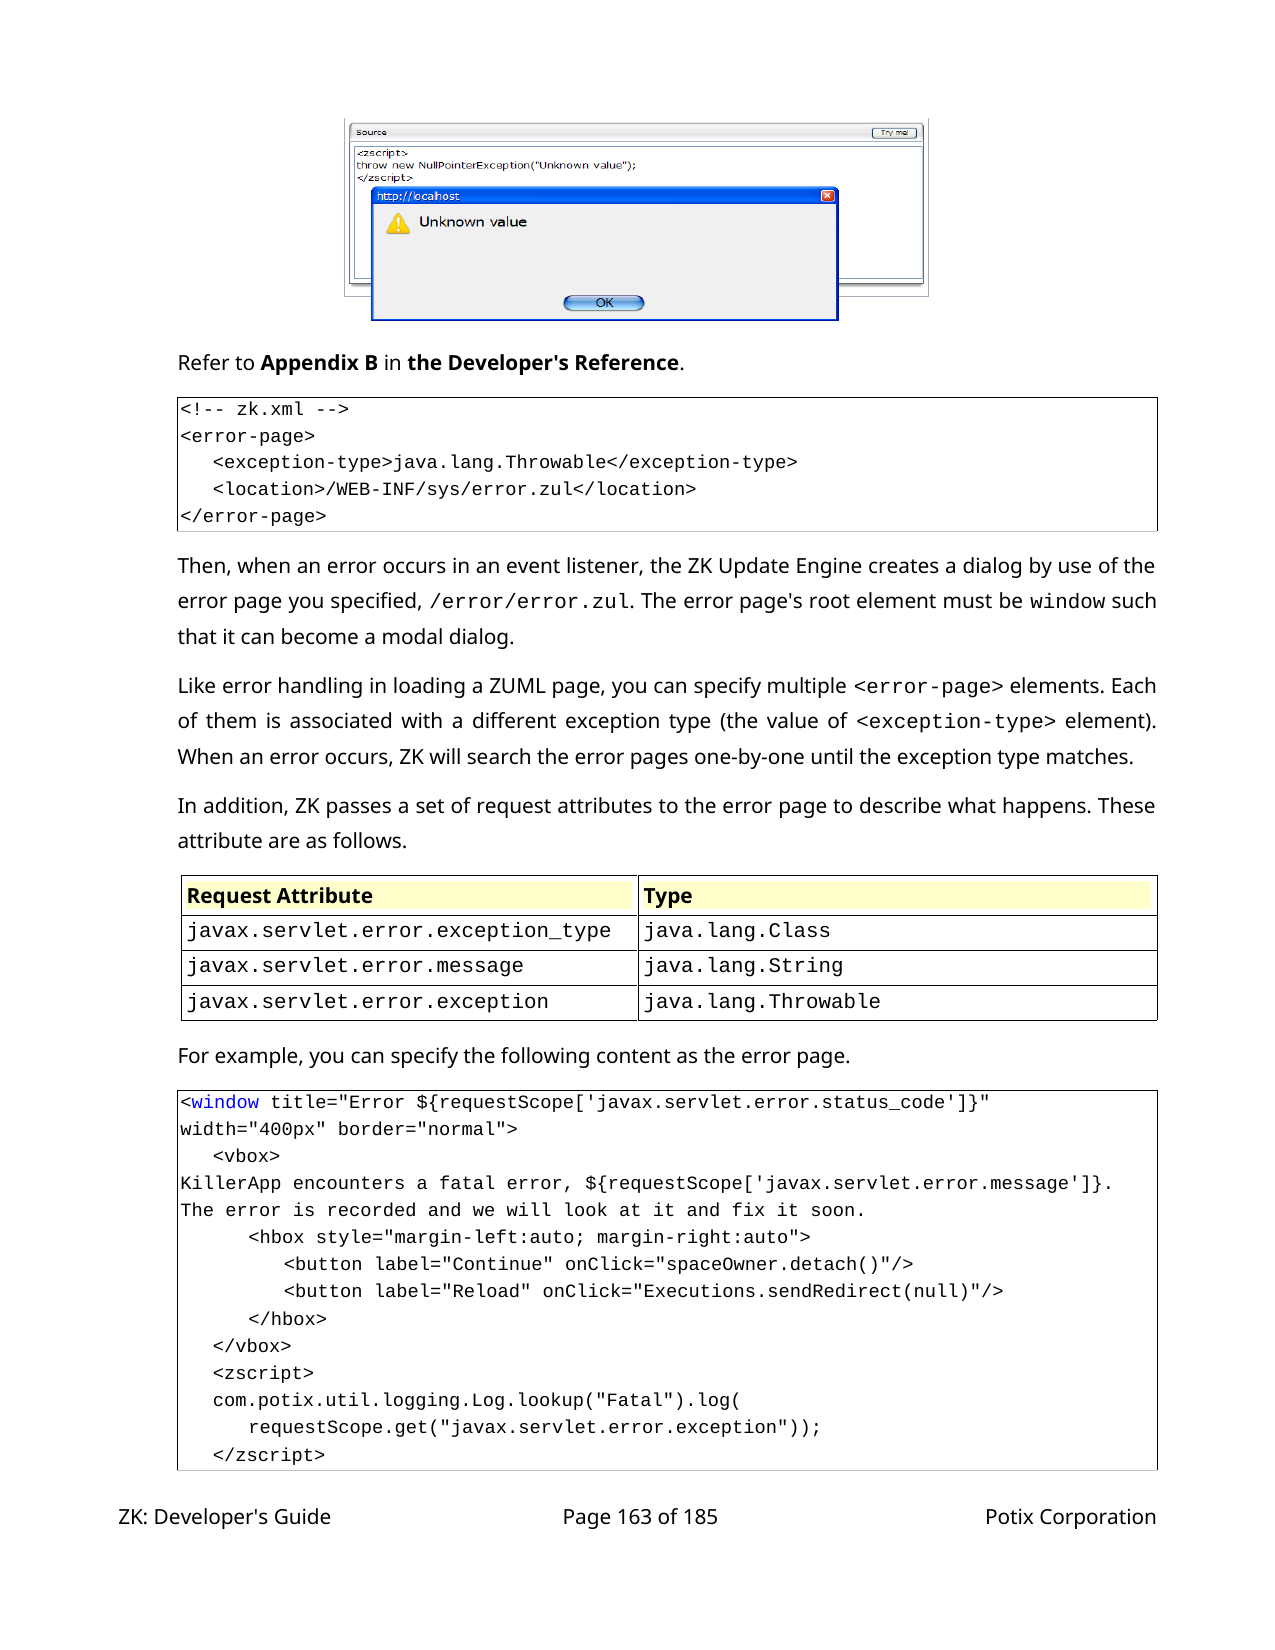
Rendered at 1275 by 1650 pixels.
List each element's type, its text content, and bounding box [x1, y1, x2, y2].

text Refer to Appendix B in the Developer's Reference. [177, 348, 1157, 376]
text <button label="Continue" onClick="spaceOwner.detach()"/> [178, 1252, 1157, 1276]
table_cell java.lang.Throwable [639, 986, 1157, 1020]
text <vbox> [178, 1144, 1157, 1168]
text In addition, ZK passes a set of request attributes to the error page to describe what happens. These attribute are as follows. [177, 791, 1157, 854]
text </vbox> [178, 1334, 1157, 1358]
text requestScope.get("javax.servlet.error.exception")); [178, 1415, 1157, 1439]
picture [342, 118, 933, 323]
table_cell javax.servlet.error.message [182, 951, 637, 985]
text Like error handling in loading a ZUML page, you can specify multiple <error-page> elements. Each of them is associated with a different exception type (the value of <exception-type> element). When an error occurs, ZK will search the error pages one-by-one until the exception type matches. [177, 671, 1157, 770]
text <button label="Reload" onClick="Executions.sendRedirect(null)"/> [178, 1279, 1157, 1303]
text </hbox> [178, 1306, 1157, 1331]
table_header Type [639, 876, 1157, 915]
table_cell javax.servlet.error.exception [182, 986, 637, 1020]
text <window title="Error ${requestScope['javax.servlet.error.status_code']}" [178, 1091, 1157, 1114]
table_cell javax.servlet.error.exception_type [182, 916, 637, 950]
text </zscript> [178, 1442, 1157, 1470]
text For example, you can specify the following content as the error page. [177, 1041, 1157, 1069]
table_cell java.lang.Class [639, 916, 1157, 950]
table_cell java.lang.String [639, 951, 1157, 985]
text <error-page> <exception-type>java.lang.Throwable</exception-type> <location>/WEB-INF/sys/error.zul</location> </error-page> [178, 424, 1157, 531]
text Then, when an error occurs in an event listener, the ZK Update Engine creates a dialog by use of the error page you specified, /error/error.zul. The error page's root element must be window such that it can become a modal dialog. [177, 551, 1157, 650]
text width="400px" border="normal"> [178, 1117, 1157, 1141]
text <hbox style="margin-left:auto; margin-right:auto"> [178, 1225, 1157, 1249]
text <zscript> [178, 1361, 1157, 1385]
text <!-- zk.xml --> [178, 398, 1157, 421]
text KillerApp encounters a fatal error, ${requestScope['javax.servlet.error.message']}. The error is recorded and we will look at it and fix it soon. [178, 1171, 1157, 1222]
text com.potix.util.logging.Log.lookup("Fatal").log( [178, 1388, 1157, 1412]
table_header Request Attribute [182, 876, 637, 915]
